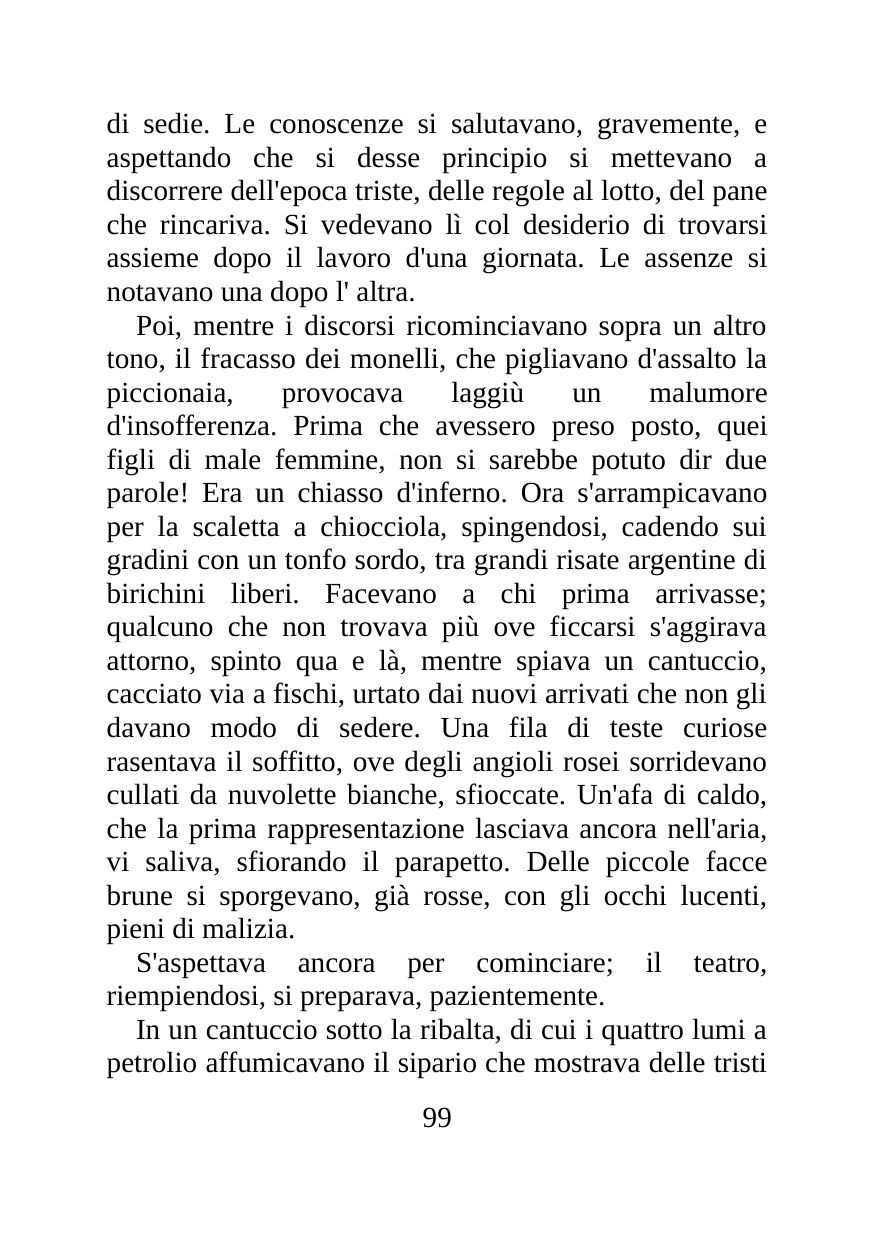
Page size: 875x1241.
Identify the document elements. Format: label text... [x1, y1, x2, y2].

text In un cantuccio sotto la ribalta, di cui i quattro lumi a petrolio affumicavano il sipario che mostrava delle tristi [106, 1012, 768, 1079]
text S'aspettava ancora per cominciare; il teatro, riempiendosi, si preparava, pazientemente. [106, 945, 768, 1012]
text Poi, mentre i discorsi ricominciavano sopra un altro tono, il fracasso dei monelli, che pigliavano d'assalto la piccionaia, provocava laggiù un malumore d'insofferenza. Prima che avessero preso posto, quei figli di male femmine, non si sarebbe potuto dir due parole! Era un chiasso d'inferno. Ora s'arrampicavano per la scaletta a chiocciola, spingendosi, cadendo sui gradini con un tonfo sordo, tra grandi risate argentine di birichini liberi. Facevano a chi prima arrivasse; qualcuno che non trovava più ove ficcarsi s'aggirava attorno, spinto qua e là, mentre spiava un cantuccio, cacciato via a fischi, urtato dai nuovi arrivati che non gli davano modo di sedere. Una fila di teste curiose rasentava il soffitto, ove degli angioli rosei sorridevano cullati da nuvolette bianche, sfioccate. Un'afa di caldo, che la prima rappresentazione lasciava ancora nell'aria, vi saliva, sfiorando il parapetto. Delle piccole facce brune si sporgevano, già rosse, con gli occhi lucenti, pieni di malizia. [106, 308, 768, 945]
text di sedie. Le conoscenze si salutavano, gravemente, e aspettando che si desse principio si mettevano a discorrere dell'epoca triste, delle regole al lotto, del pane che rincariva. Si vedevano lì col desiderio di trovarsi assieme dopo il lavoro d'una giornata. Le assenze si notavano una dopo l' altra. [106, 106, 768, 308]
